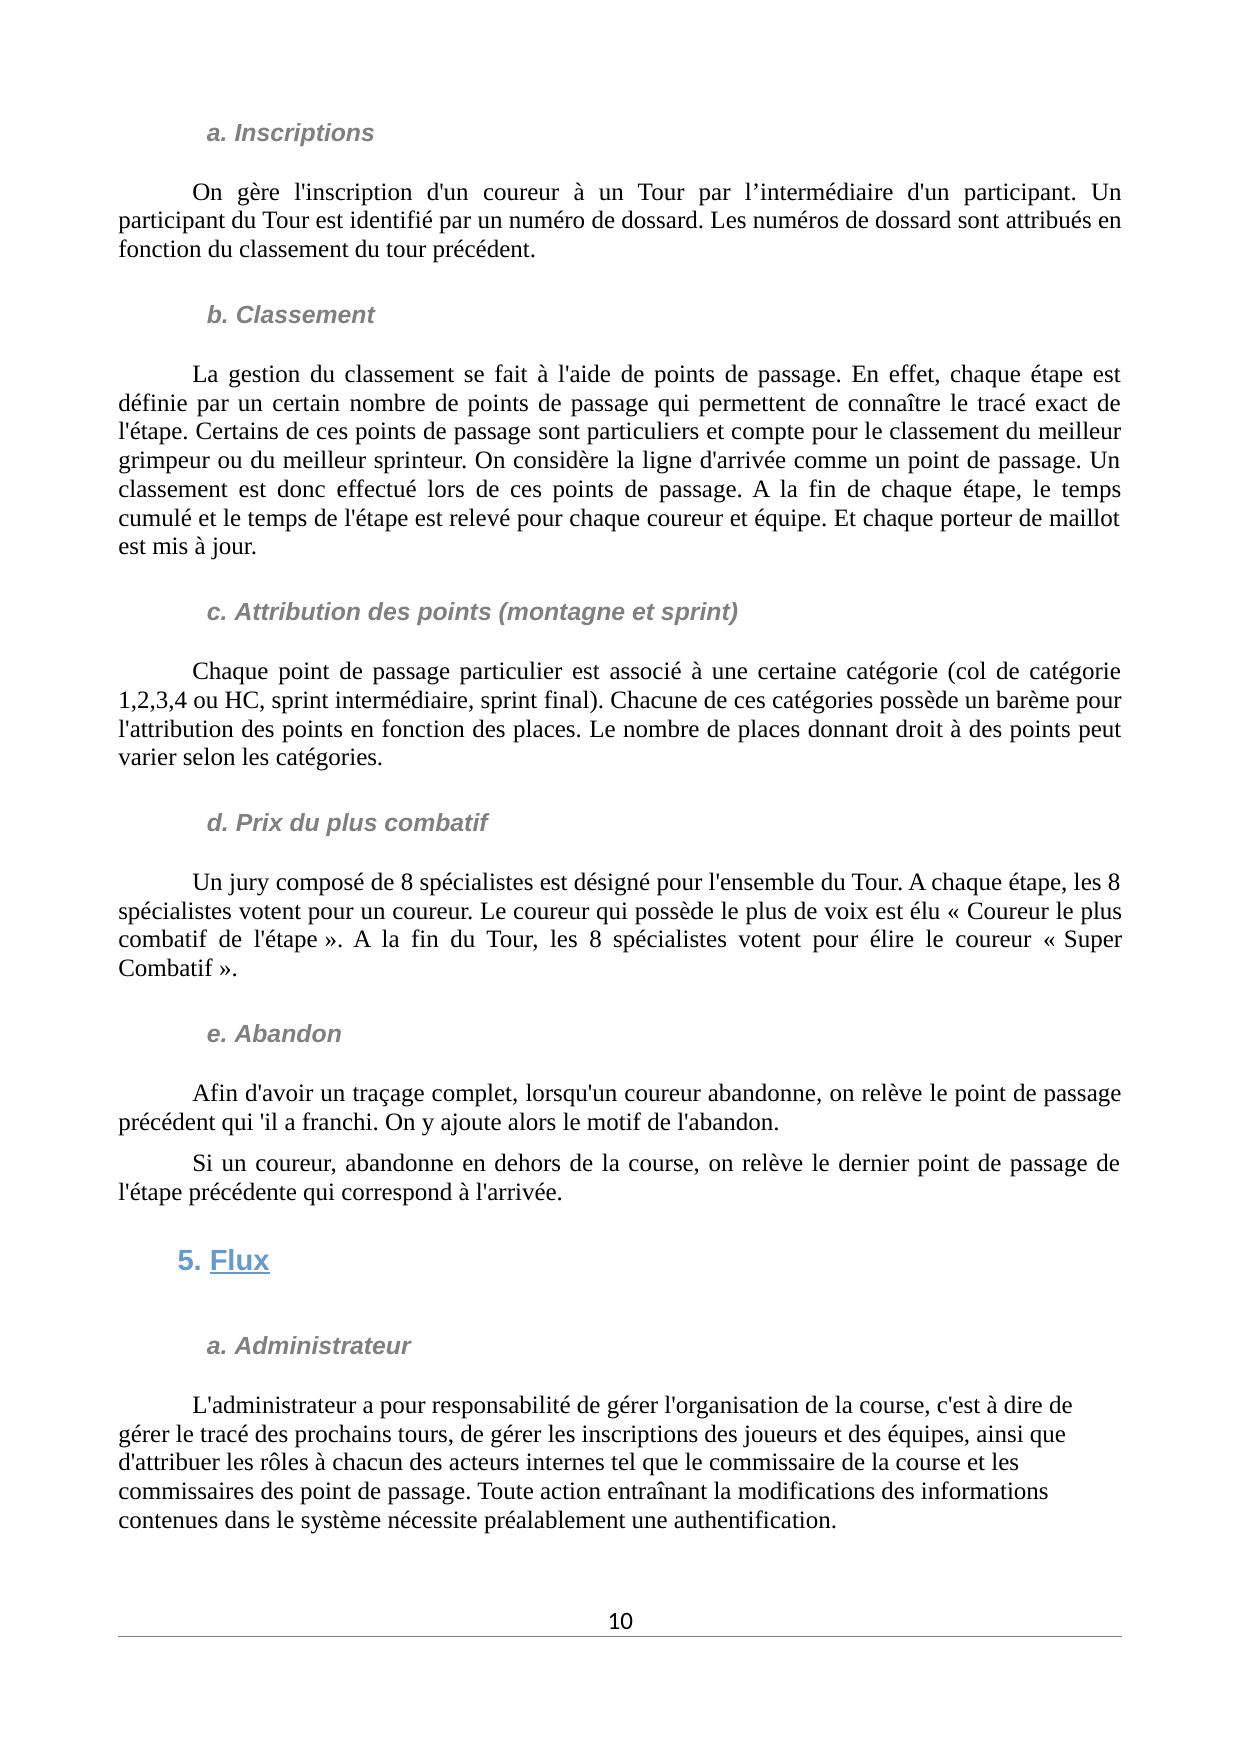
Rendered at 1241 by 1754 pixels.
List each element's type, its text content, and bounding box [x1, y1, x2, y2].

subtitle Classement [207, 300, 1122, 329]
text Chaque point de passage particulier est associé à une certaine catégorie (col de catégorie 1,2,3,4 ou HC, sprint intermédiaire, sprint final). Chacune de ces catégories possède un barème pour l'attribution des points en fonction des places. Le nombre de places donnant droit à des points peut varier selon les catégories. [118, 656, 1122, 771]
subtitle Flux [177, 1243, 1122, 1276]
text Afin d'avoir un traçage complet, lorsqu'un coureur abandonne, on relève le point de passage précédent qui 'il a franchi. On y ajoute alors le motif de l'abandon. [118, 1078, 1122, 1136]
text L'administrateur a pour responsabilité de gérer l'organisation de la course, c'est à dire de gérer le tracé des prochains tours, de gérer les inscriptions des joueurs et des équipes, ainsi que d'attribuer les rôles à chacun des acteurs internes tel que le commissaire de la course et les commissaires des point de passage. Toute action entraînant la modifications des informations contenues dans le système nécessite préalablement une authentification. [118, 1390, 1122, 1534]
text Un jury composé de 8 spécialistes est désigné pour l'ensemble du Tour. A chaque étape, les 8 spécialistes votent pour un coureur. Le coureur qui possède le plus de voix est élu « Coureur le plus combatif de l'étape ». A la fin du Tour, les 8 spécialistes votent pour élire le coureur « Super Combatif ». [118, 867, 1122, 982]
text On gère l'inscription d'un coureur à un Tour par l’intermédiaire d'un participant. Un participant du Tour est identifié par un numéro de dossard. Les numéros de dossard sont attribués en fonction du classement du tour précédent. [118, 177, 1122, 263]
subtitle Inscriptions [207, 118, 1122, 147]
subtitle Attribution des points (montagne et sprint) [207, 597, 1122, 626]
subtitle Prix du plus combatif [207, 808, 1122, 837]
text Si un coureur, abandonne en dehors de la course, on relève le dernier point de passage de l'étape précédente qui correspond à l'arrivée. [118, 1148, 1122, 1206]
subtitle Administrateur [207, 1331, 1122, 1360]
text La gestion du classement se fait à l'aide de points de passage. En effet, chaque étape est définie par un certain nombre de points de passage qui permettent de connaître le tracé exact de l'étape. Certains de ces points de passage sont particuliers et compte pour le classement du meilleur grimpeur ou du meilleur sprinteur. On considère la ligne d'arrivée comme un point de passage. Un classement est donc effectué lors de ces points de passage. A la fin de chaque étape, le temps cumulé et le temps de l'étape est relevé pour chaque coureur et équipe. Et chaque porteur de maillot est mis à jour. [118, 359, 1122, 560]
subtitle Abandon [207, 1019, 1122, 1048]
